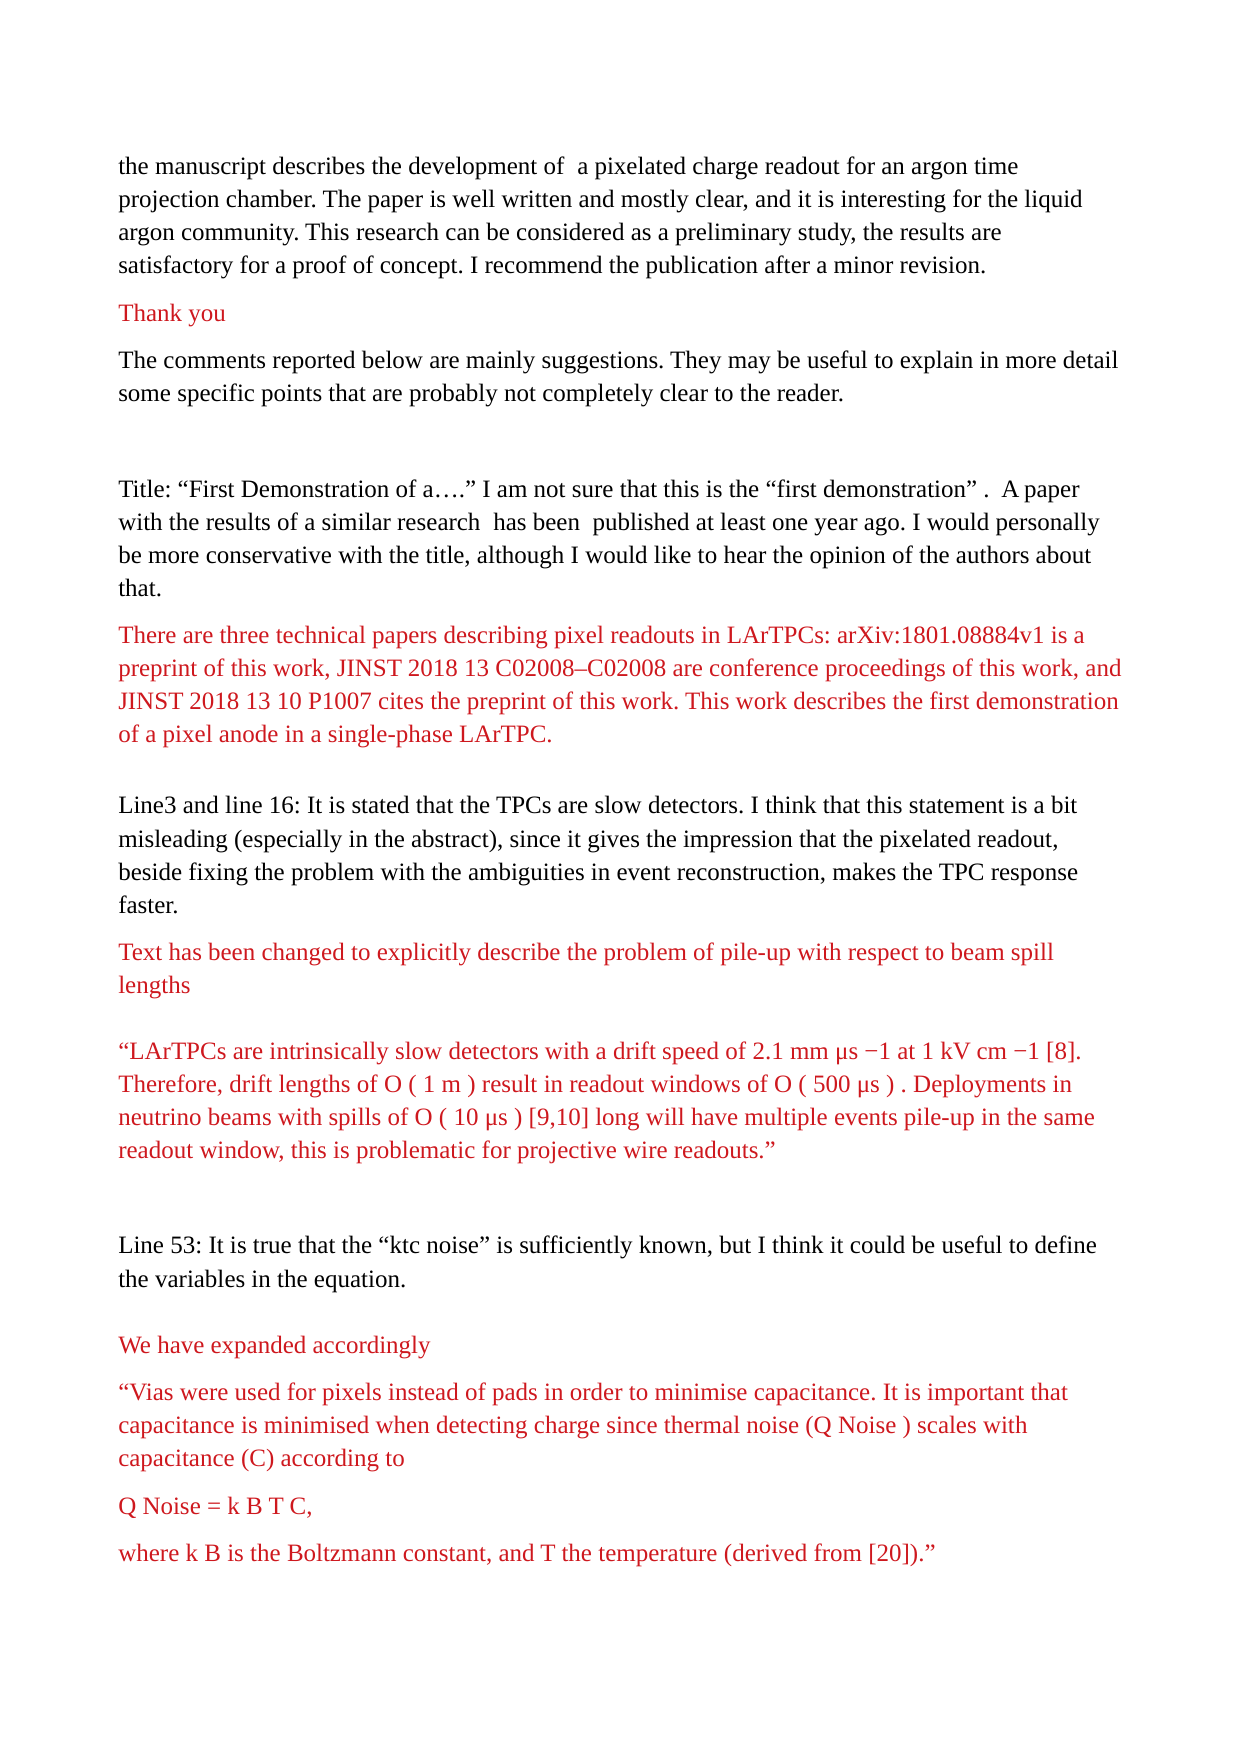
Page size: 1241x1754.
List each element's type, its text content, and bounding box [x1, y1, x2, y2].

text Thank you [118, 298, 1122, 327]
text “Vias were used for pixels instead of pads in order to minimise capacitance. It is important that capacitance is minimised when detecting charge since thermal noise (Q Noise ) scales with capacitance (C) according to [118, 1377, 1122, 1472]
text Q Noise = k B T C, [118, 1491, 1122, 1520]
text Line 53: It is true that the “ktc noise” is sufficiently known, but I think it could be useful to define the variables in the equation. We have expanded accordingly [118, 1231, 1122, 1358]
text the manuscript describes the development of a pixelated charge readout for an argon time projection chamber. The paper is well written and mostly clear, and it is interesting for the liquid argon community. This research can be considered as a preliminary study, the results are satisfactory for a proof of concept. I recommend the publication after a minor revision. [118, 118, 1122, 279]
text Title: “First Demonstration of a….” I am not sure that this is the “first demonstration” . A paper with the results of a similar research has been published at least one year ago. I would personally be more conservative with the title, although I would like to hear the opinion of the authors about that. [118, 474, 1122, 601]
text Line3 and line 16: It is stated that the TPCs are slow detectors. I think that this statement is a bit misleading (especially in the abstract), since it gives the impression that the pixelated readout, beside fixing the problem with the ambiguities in event reconstruction, makes the TPC response faster. [118, 791, 1122, 918]
text Text has been changed to explicitly describe the problem of pile-up with respect to beam spill lengths “LArTPCs are intrinsically slow detectors with a drift speed of 2.1 mm μs −1 at 1 kV cm −1 [8]. Therefore, drift lengths of O ( 1 m ) result in readout windows of O ( 500 μs ) . Deployments in neutrino beams with spills of O ( 10 μs ) [9,10] long will have multiple events pile-up in the same readout window, this is problematic for projective wire readouts.” [118, 937, 1122, 1164]
text where k B is the Boltzmann constant, and T the temperature (derived from [20]).” [118, 1538, 1122, 1567]
text There are three technical papers describing pixel readouts in LArTPCs: arXiv:1801.08884v1 is a preprint of this work, JINST 2018 13 C02008–C02008 are conference proceedings of this work, and JINST 2018 13 10 P1007 cites the preprint of this work. This work describes the first demonstration of a pixel anode in a single-phase LArTPC. [118, 620, 1122, 748]
text The comments reported below are mainly suggestions. They may be useful to explain in more detail some specific points that are probably not completely clear to the reader. [118, 345, 1122, 407]
